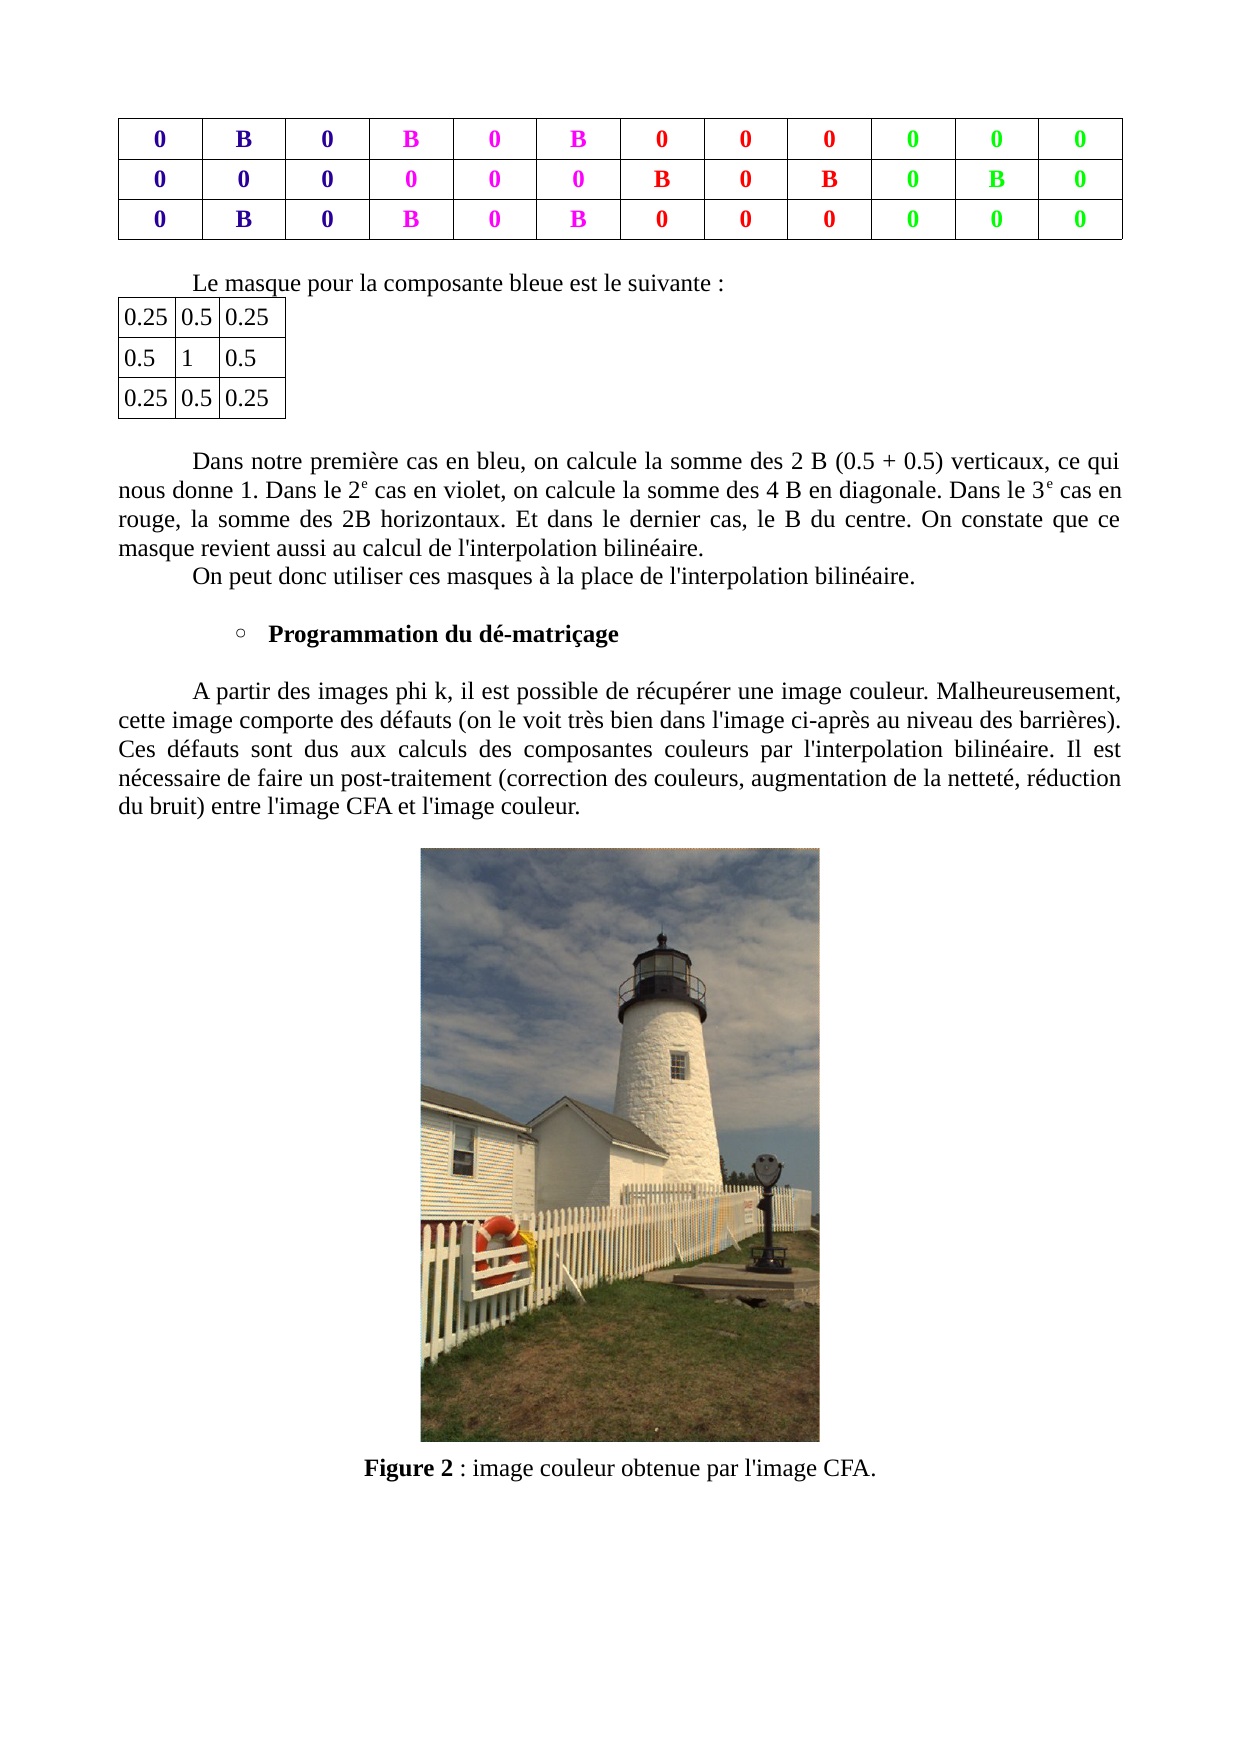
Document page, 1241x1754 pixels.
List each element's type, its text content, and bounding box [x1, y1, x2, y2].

text On peut donc utiliser ces masques à la place de l'interpolation bilinéaire. [118, 561, 1122, 590]
table_cell 0 [454, 200, 536, 239]
table_cell 0 [788, 200, 871, 239]
table_cell 0 [705, 200, 787, 239]
table_header B [203, 119, 285, 158]
table_cell B [537, 200, 620, 239]
table_header 0 [788, 119, 871, 158]
table_cell B [621, 160, 704, 199]
table_cell 0 [956, 200, 1038, 239]
table_header 0 [454, 119, 536, 158]
table_cell 0 [1039, 200, 1122, 239]
table_header 0 [956, 119, 1038, 158]
table_cell 0 [370, 160, 453, 199]
table_cell 0 [705, 160, 787, 199]
table_cell B [203, 200, 285, 239]
table_header 0.5 [176, 298, 219, 337]
table_header B [537, 119, 620, 158]
table_cell B [788, 160, 871, 199]
table_cell 0 [203, 160, 285, 199]
table_cell 0.5 [220, 338, 285, 377]
text Le masque pour la composante bleue est le suivante : [118, 268, 1122, 297]
table_cell B [956, 160, 1038, 199]
table_cell 0 [454, 160, 536, 199]
table_cell 0 [872, 160, 955, 199]
table_header 0 [286, 119, 369, 158]
table_header 0 [1039, 119, 1122, 158]
table_cell 0 [286, 200, 369, 239]
table_cell 0 [1039, 160, 1122, 199]
table_cell 1 [176, 338, 219, 377]
table_cell 0.5 [176, 378, 219, 418]
table_cell 0.25 [220, 378, 285, 418]
table_cell 0 [119, 200, 202, 239]
table_header 0.25 [220, 298, 285, 337]
table_cell 0 [286, 160, 369, 199]
table_cell 0 [872, 200, 955, 239]
table_header 0 [872, 119, 955, 158]
table_header 0.25 [119, 298, 175, 337]
table_header 0 [621, 119, 704, 158]
text Figure 2 : image couleur obtenue par l'image CFA. [118, 1453, 1122, 1481]
table_cell B [370, 200, 453, 239]
table_cell 0.25 [119, 378, 175, 418]
table_header 0 [705, 119, 787, 158]
text A partir des images phi k, il est possible de récupérer une image couleur. Malheureusement, cette image comporte des défauts (on le voit très bien dans l'image ci-après au niveau des barrières). Ces défauts sont dus aux calculs des composantes couleurs par l'interpolation bilinéaire. Il est nécessaire de faire un post-traitement (correction des couleurs, augmentation de la netteté, réduction du bruit) entre l'image CFA et l'image couleur. [118, 676, 1122, 820]
list Programmation du dé-matriçage [231, 619, 1122, 648]
table_cell 0 [119, 160, 202, 199]
table_cell 0 [621, 200, 704, 239]
table_cell 0.5 [119, 338, 175, 377]
table_cell 0 [537, 160, 620, 199]
picture [420, 848, 820, 1442]
table_header B [370, 119, 453, 158]
text Dans notre première cas en bleu, on calcule la somme des 2 B (0.5 + 0.5) verticaux, ce qui nous donne 1. Dans le 2e cas en violet, on calcule la somme des 4 B en diagonale. Dans le 3e cas en rouge, la somme des 2B horizontaux. Et dans le dernier cas, le B du centre. On constate que ce masque revient aussi au calcul de l'interpolation bilinéaire. [118, 446, 1122, 561]
table_header 0 [119, 119, 202, 158]
